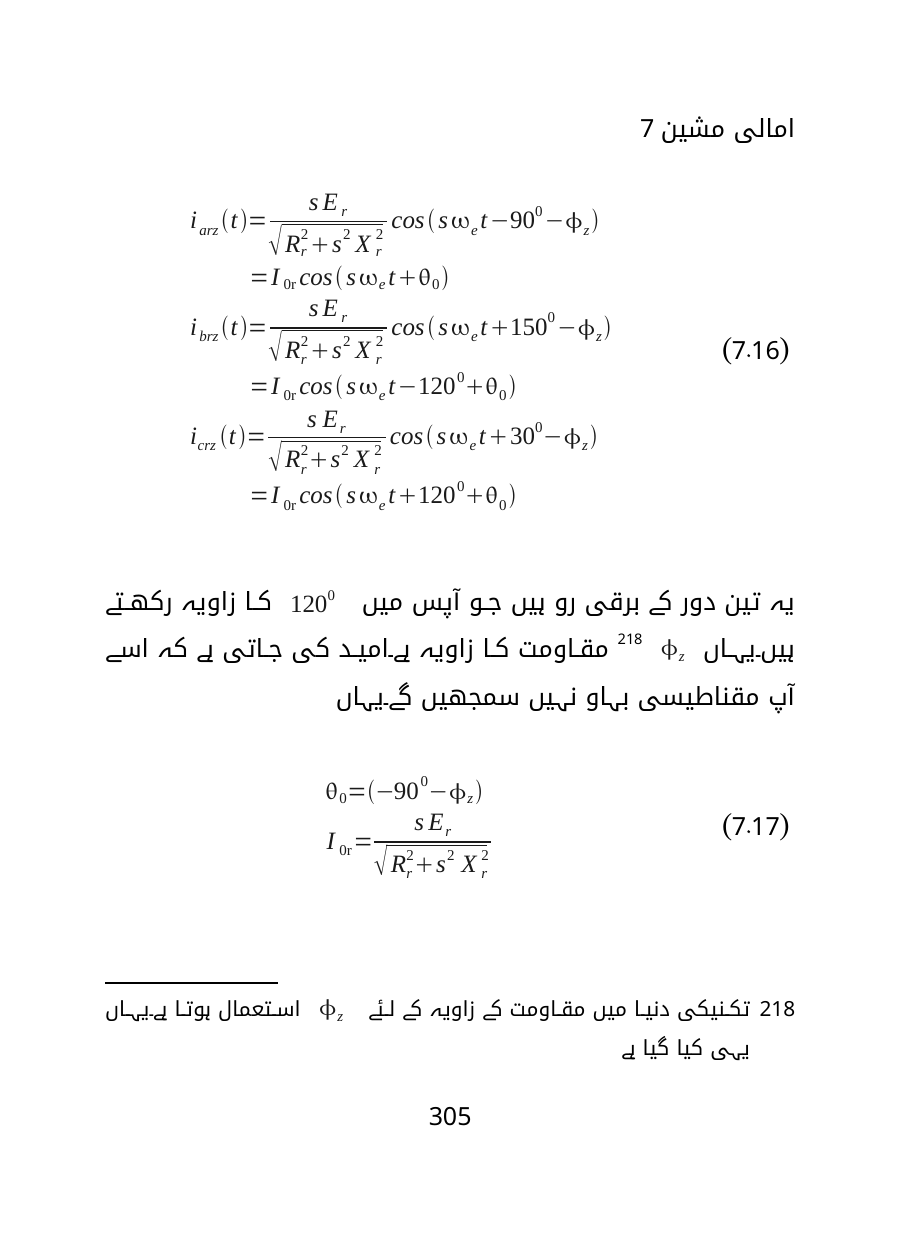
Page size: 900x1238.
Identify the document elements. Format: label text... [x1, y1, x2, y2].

text تکنیکی دنیا میں مقاومت کے زاویہ کے لئے استعمال ہوتا ہے۔یہاں یہی کیا گیا ہے [105, 989, 795, 1068]
table_header [105, 767, 705, 900]
table_header [105, 182, 705, 532]
table_header (7.16) [705, 182, 795, 532]
text یہ تین دور کے برقی رو ہیں جو آپس میں کا زاویہ رکھتے ہیں۔یہاں مقاومت کا زاویہ ہے۔امید کی جاتی ہے کہ اسے آپ مقناطیسی بہاو نہیں سمجھیں گے۔یہاں [105, 578, 795, 720]
table_header (7.17) [705, 767, 795, 900]
